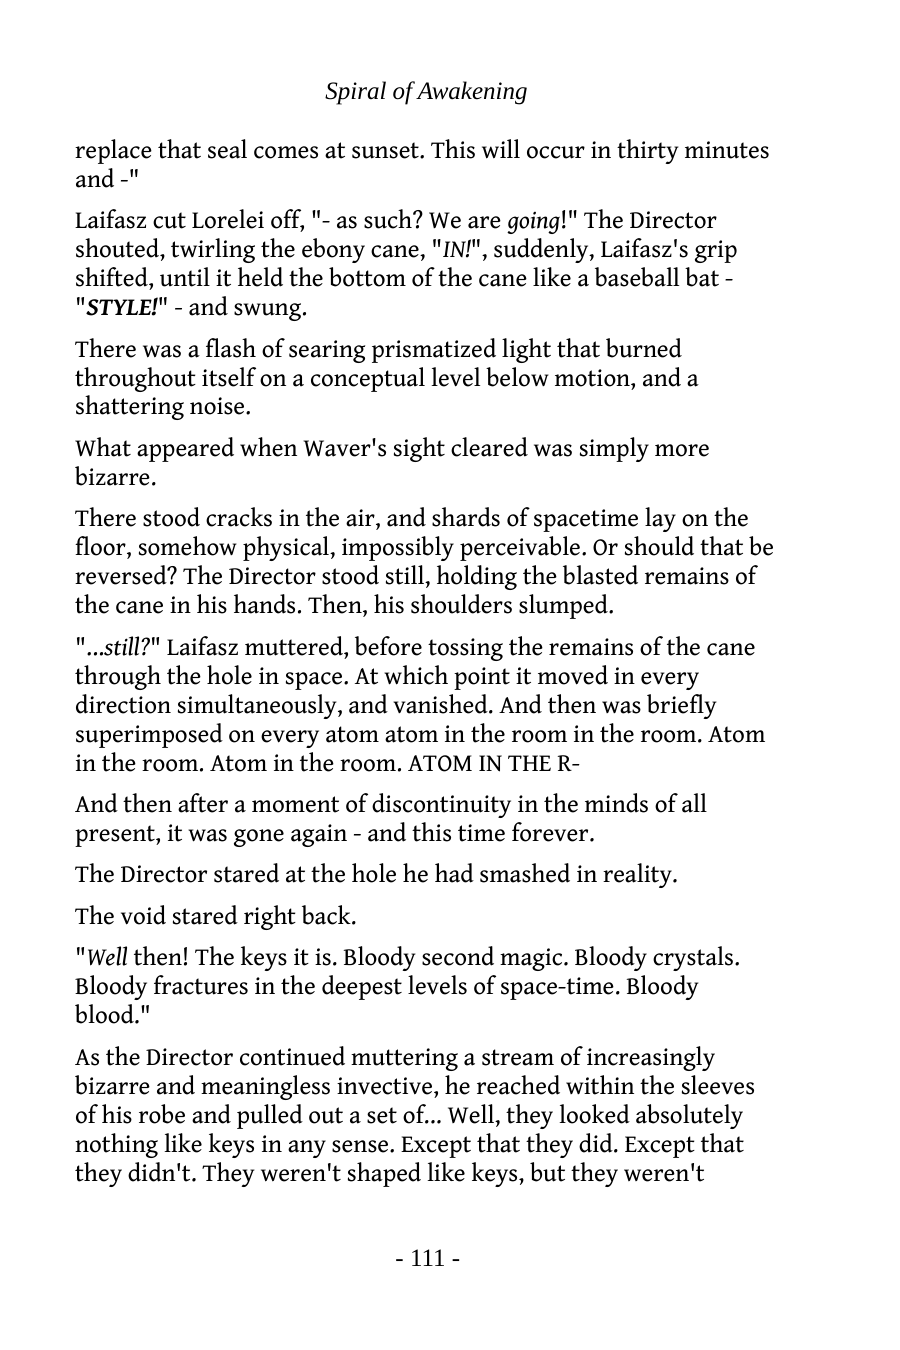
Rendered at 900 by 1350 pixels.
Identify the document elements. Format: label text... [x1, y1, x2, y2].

text There stood cracks in the air, and shards of spacetime lay on the floor, somehow physical, impossibly perceivable. Or should that be reversed? The Director stood still, holding the blasted remains of the cane in his hands. Then, his shoulders slumped. [75, 505, 780, 621]
text The Director stared at the hole he had smashed in reality. [75, 861, 780, 890]
text "Well then! The keys it is. Bloody second magic. Bloody crystals. Bloody fractures in the deepest levels of space-time. Bloody blood." [75, 944, 780, 1031]
text Laifasz cut Lorelei off, "- as such? We are going!" The Director shouted, twirling the ebony cane, "IN!", suddenly, Laifasz's grip shifted, until it held the bottom of the cane like a baseball bat - "STYLE!" - and swung. [75, 207, 780, 323]
text replace that seal comes at sunset. This will occur in thirty minutes and -" [75, 136, 780, 194]
text There was a flash of searing prismatized light that burned throughout itself on a conceptual level below motion, and a shattering noise. [75, 335, 780, 422]
text What appeared when Waver's sight cleared was simply more bizarre. [75, 434, 780, 492]
text "...still?" Laifasz muttered, before tossing the remains of the cane through the hole in space. At which point it moved in every direction simultaneously, and vanished. And then was briefly superimposed on every atom atom in the room in the room. Atom in the room. Atom in the room. ATOM IN THE R- [75, 633, 780, 778]
text And then after a moment of discontinuity in the minds of all present, it was gone again - and this time forever. [75, 791, 780, 848]
text As the Director continued muttering a stream of increasingly bizarre and meaningless invective, he reached within the sleeves of his robe and pulled out a set of... Well, they looked absolutely nothing like keys in any sense. Except that they did. Except that they didn't. They weren't shaped like keys, but they weren't [75, 1043, 780, 1188]
text The void stared right back. [75, 902, 780, 931]
